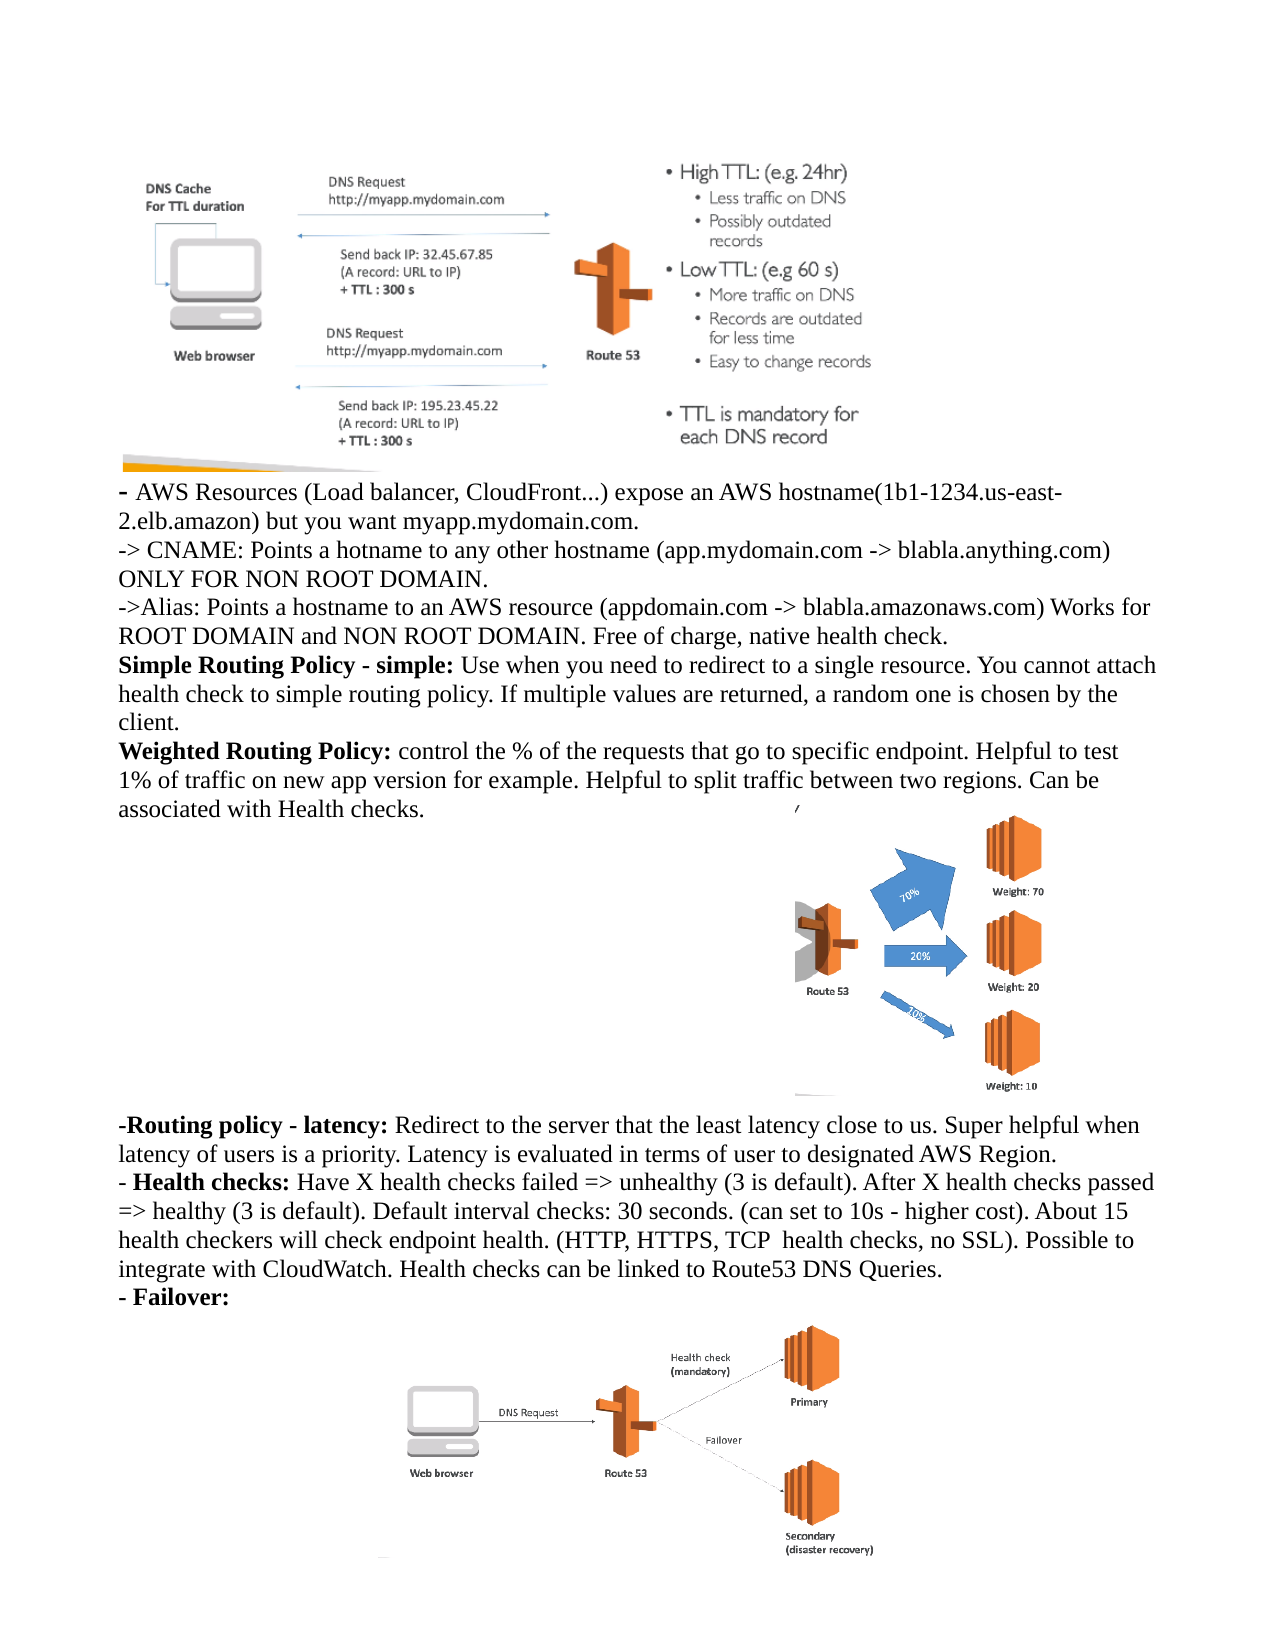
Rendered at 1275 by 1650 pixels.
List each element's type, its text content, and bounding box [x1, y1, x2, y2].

text -> CNAME: Points a hotname to any other hostname (app.mydomain.com -> blabla.anything.com) ONLY FOR NON ROOT DOMAIN. [118, 535, 1157, 592]
text ->Alias: Points a hostname to an AWS resource (appdomain.com -> blabla.amazonaws.com) Works for ROOT DOMAIN and NON ROOT DOMAIN. Free of charge, native health check. [118, 592, 1157, 650]
text Simple Routing Policy - simple: Use when you need to redirect to a single resource. You cannot attach health check to simple routing policy. If multiple values are returned, a random one is chosen by the client. [118, 650, 1157, 736]
picture [122, 146, 883, 472]
picture [378, 1311, 897, 1558]
text - Failover: [118, 1282, 1157, 1311]
text - AWS Resources (Load balancer, CloudFront...) expose an AWS hostname(1b1-1234.us-east-2.elb.amazon) but you want myapp.mydomain.com. [118, 473, 1157, 535]
text -Routing policy - latency: Redirect to the server that the least latency close to us. Super helpful when latency of users is a priority. Latency is evaluated in terms of user to designated AWS Region. [118, 1110, 1157, 1167]
picture [795, 805, 1046, 1096]
text - Health checks: Have X health checks failed => unhealthy (3 is default). After X health checks passed => healthy (3 is default). Default interval checks: 30 seconds. (can set to 10s - higher cost). About 15 health checkers will check endpoint health. (HTTP, HTTPS, TCP health checks, no SSL). Possible to integrate with CloudWatch. Health checks can be linked to Route53 DNS Queries. [118, 1167, 1157, 1282]
text Weighted Routing Policy: control the % of the requests that go to specific endpoint. Helpful to test 1% of traffic on new app version for example. Helpful to split traffic between two regions. Can be associated with Health checks. [118, 736, 1157, 822]
